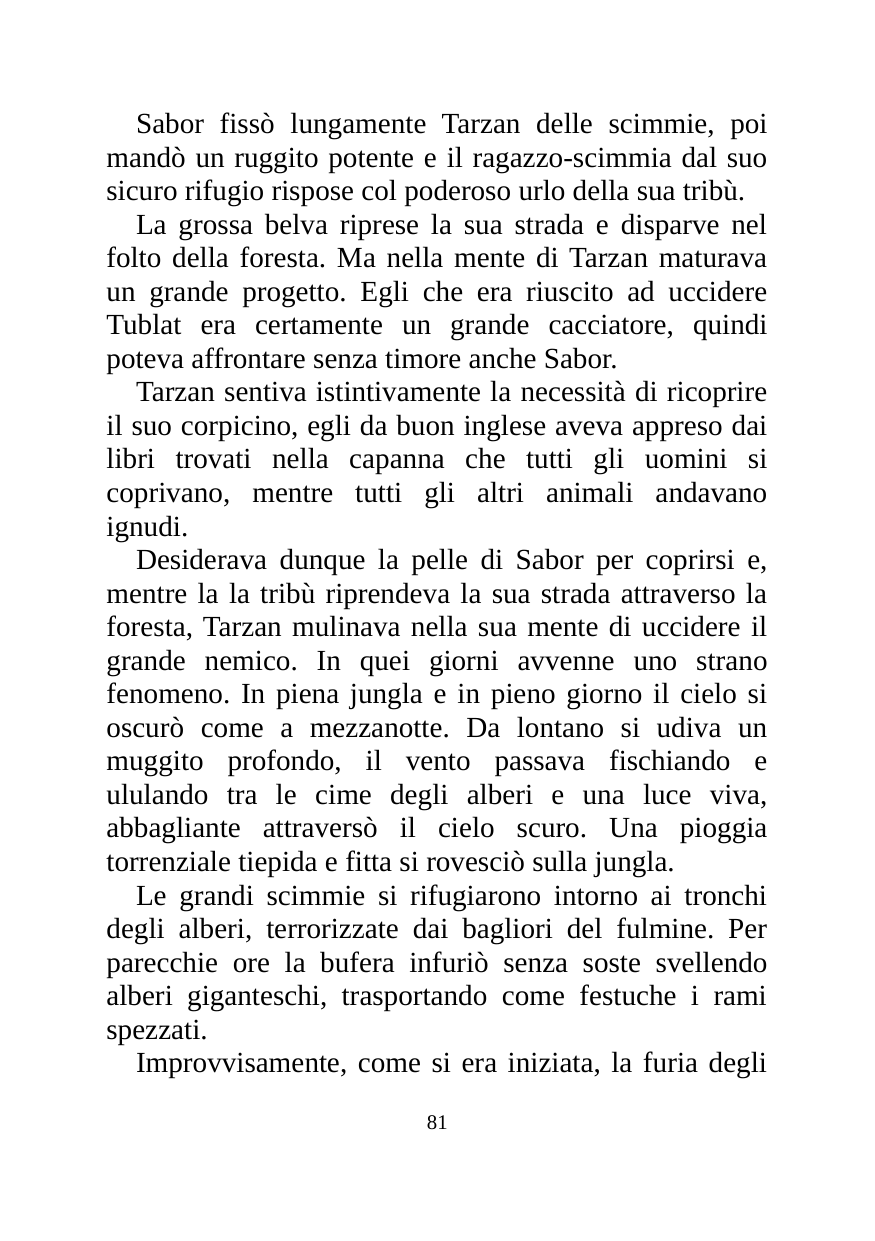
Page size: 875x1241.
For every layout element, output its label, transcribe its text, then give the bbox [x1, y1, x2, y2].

text Le grandi scimmie si rifugiarono intorno ai tronchi degli alberi, terrorizzate dai bagliori del fulmine. Per parecchie ore la bufera infuriò senza soste svellendo alberi giganteschi, trasportando come festuche i rami spezzati. [106, 878, 768, 1045]
text Tarzan sentiva istintivamente la necessità di ricoprire il suo corpicino, egli da buon inglese aveva appreso dai libri trovati nella capanna che tutti gli uomini si coprivano, mentre tutti gli altri animali andavano ignudi. [106, 374, 768, 542]
text La grossa belva riprese la sua strada e disparve nel folto della foresta. Ma nella mente di Tarzan maturava un grande progetto. Egli che era riuscito ad uccidere Tublat era certamente un grande cacciatore, quindi poteva affrontare senza timore anche Sabor. [106, 207, 768, 374]
text Improvvisamente, come si era iniziata, la furia degli [106, 1045, 768, 1079]
text Desiderava dunque la pelle di Sabor per coprirsi e, mentre la la tribù riprendeva la sua strada attraverso la foresta, Tarzan mulinava nella sua mente di uccidere il grande nemico. In quei giorni avvenne uno strano fenomeno. In piena jungla e in pieno giorno il cielo si oscurò come a mezzanotte. Da lontano si udiva un muggito profondo, il vento passava fischiando e ululando tra le cime degli alberi e una luce viva, abbagliante attraversò il cielo scuro. Una pioggia torrenziale tiepida e fitta si rovesciò sulla jungla. [106, 542, 768, 878]
text Sabor fissò lungamente Tarzan delle scimmie, poi mandò un ruggito potente e il ragazzo-scimmia dal suo sicuro rifugio rispose col poderoso urlo della sua tribù. [106, 106, 768, 207]
